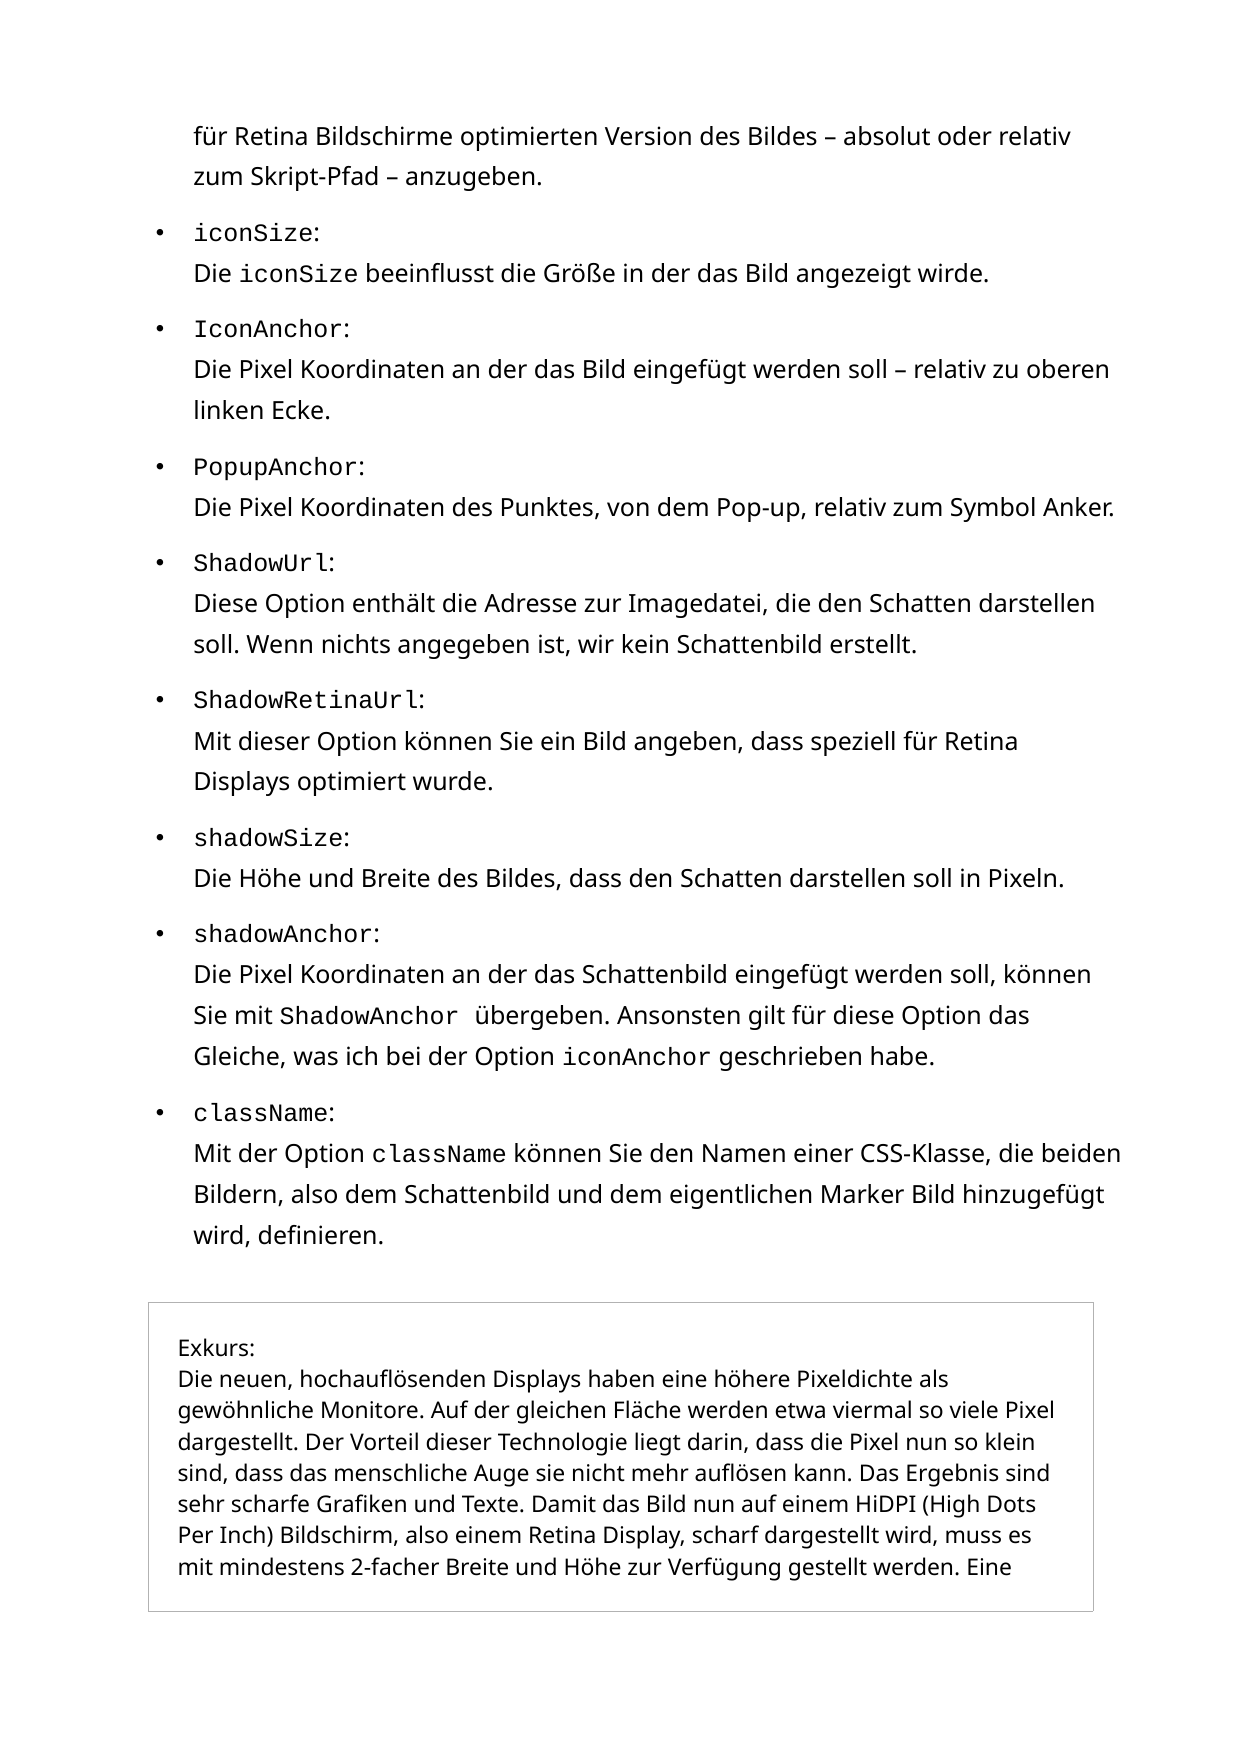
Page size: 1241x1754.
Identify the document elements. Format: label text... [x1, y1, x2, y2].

list IconAnchor: Die Pixel Koordinaten an der das Bild eingefügt werden soll – relativ zu oberen linken Ecke. [156, 311, 1122, 427]
list className: Mit der Option className können Sie den Namen einer CSS-Klasse, die beiden Bildern, also dem Schattenbild und dem eigentlichen Marker Bild hinzugefügt wird, definieren. [156, 1094, 1122, 1251]
list für Retina Bildschirme optimierten Version des Bildes – absolut oder relativ zum Skript-Pfad – anzugeben. [156, 118, 1122, 193]
list shadowAnchor: Die Pixel Koordinaten an der das Schattenbild eingefügt werden soll, können Sie mit ShadowAnchor übergeben. Ansonsten gilt für diese Option das Gleiche, was ich bei der Option iconAnchor geschrieben habe. [156, 916, 1122, 1073]
list ShadowRetinaUrl: Mit dieser Option können Sie ein Bild angeben, dass speziell für Retina Displays optimiert wurde. [156, 682, 1122, 798]
list PopupAnchor: Die Pixel Koordinaten des Punktes, von dem Pop-up, relativ zum Symbol Anker. [156, 448, 1122, 523]
text Exkurs: Die neuen, hochauflösenden Displays haben eine höhere Pixeldichte als gewöhnliche Monitore. Auf der gleichen Fläche werden etwa viermal so viele Pixel dargestellt. Der Vorteil dieser Technologie liegt darin, dass die Pixel nun so klein sind, dass das menschliche Auge sie nicht mehr auflösen kann. Das Ergebnis sind sehr scharfe Grafiken und Texte. Damit das Bild nun auf einem HiDPI (High Dots Per Inch) Bildschirm, also einem Retina Display, scharf dargestellt wird, muss es mit mindestens 2-facher Breite und Höhe zur Verfügung gestellt werden. Eine [149, 1303, 1093, 1611]
list iconSize: Die iconSize beeinflusst die Größe in der das Bild angezeigt wirde. [156, 214, 1122, 290]
list shadowSize: Die Höhe und Breite des Bildes, dass den Schatten darstellen soll in Pixeln. [156, 819, 1122, 894]
list ShadowUrl: Diese Option enthält die Adresse zur Imagedatei, die den Schatten darstellen soll. Wenn nichts angegeben ist, wir kein Schattenbild erstellt. [156, 545, 1122, 661]
